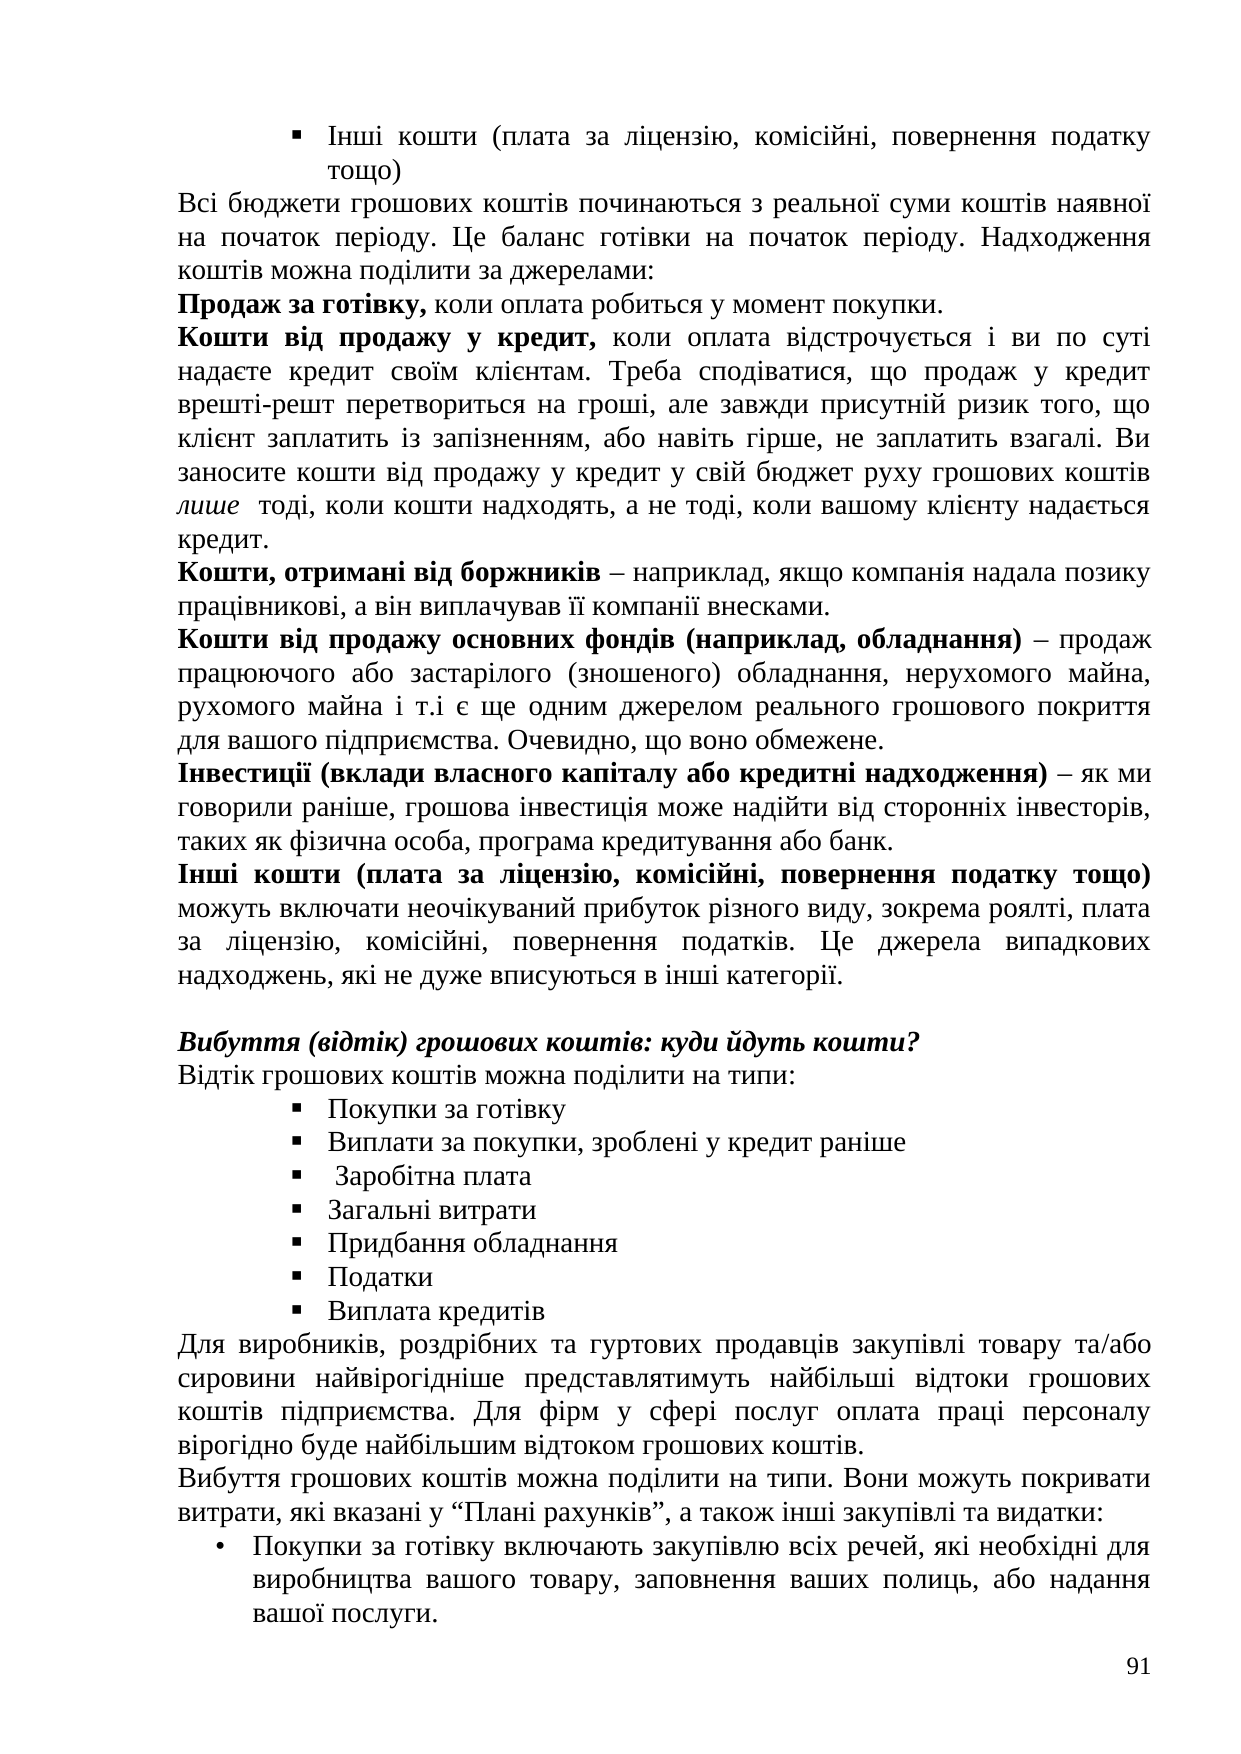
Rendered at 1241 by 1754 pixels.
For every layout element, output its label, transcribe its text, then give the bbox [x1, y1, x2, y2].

list Податки [290, 1259, 1152, 1293]
list Покупки за готівку включають закупівлю всіх речей, які необхідні для виробництва вашого товару, заповнення ваших полиць, або надання вашої послуги. [215, 1528, 1152, 1628]
text Вибуття (відтік) грошових коштів: куди йдуть кошти? [177, 1024, 1152, 1057]
list Виплати за покупки, зроблені у кредит раніше [290, 1124, 1152, 1158]
text Відтік грошових коштів можна поділити на типи: [177, 1057, 1152, 1091]
list Заробітна плата [290, 1158, 1152, 1192]
text Продаж за готівку, коли оплата робиться у момент покупки. [177, 286, 1152, 319]
list Загальні витрати [290, 1192, 1152, 1226]
text Вибуття грошових коштів можна поділити на типи. Вони можуть покривати витрати, які вказані у “Плані рахунків”, а також інші закупівлі та видатки: [177, 1461, 1152, 1528]
text Інші кошти (плата за ліцензію, комісійні, повернення податку тощо) можуть включати неочікуваний прибуток різного виду, зокрема роялті, плата за ліцензію, комісійні, повернення податків. Це джерела випадкових надходжень, які не дуже вписуються в інші категорії. [177, 856, 1152, 990]
list Придбання обладнання [290, 1226, 1152, 1259]
text Для виробників, роздрібних та гуртових продавців закупівлі товару та/або сировини найвірогідніше представлятимуть найбільші відтоки грошових коштів підприємства. Для фірм у сфері послуг оплата праці персоналу вірогідно буде найбільшим відтоком грошових коштів. [177, 1326, 1152, 1461]
list Інші кошти (плата за ліцензію, комісійні, повернення податку тощо) [290, 118, 1152, 185]
text Всі бюджети грошових коштів починаються з реальної суми коштів наявної на початок періоду. Це баланс готівки на початок періоду. Надходження коштів можна поділити за джерелами: [177, 185, 1152, 286]
list Покупки за готівку [290, 1091, 1152, 1124]
text Кошти, отримані від боржників – наприклад, якщо компанія надала позику працівникові, а він виплачував її компанії внесками. [177, 554, 1152, 621]
list Виплата кредитів [290, 1293, 1152, 1326]
text Кошти від продажу у кредит, коли оплата відстрочується і ви по суті надаєте кредит своїм клієнтам. Треба сподіватися, що продаж у кредит врешті-решт перетвориться на гроші, але завжди присутній ризик того, що клієнт заплатить із запізненням, або навіть гірше, не заплатить взагалі. Ви заносите кошти від продажу у кредит у свій бюджет руху грошових коштів лише тоді, коли кошти надходять, а не тоді, коли вашому клієнту надається кредит. [177, 319, 1152, 554]
text Кошти від продажу основних фондів (наприклад, обладнання) – продаж працюючого або застарілого (зношеного) обладнання, нерухомого майна, рухомого майна і т.і є ще одним джерелом реального грошового покриття для вашого підприємства. Очевидно, що воно обмежене. [177, 621, 1152, 756]
text Інвестиції (вклади власного капіталу або кредитні надходження) – як ми говорили раніше, грошова інвестиція може надійти від сторонніх інвесторів, таких як фізична особа, програма кредитування або банк. [177, 756, 1152, 856]
